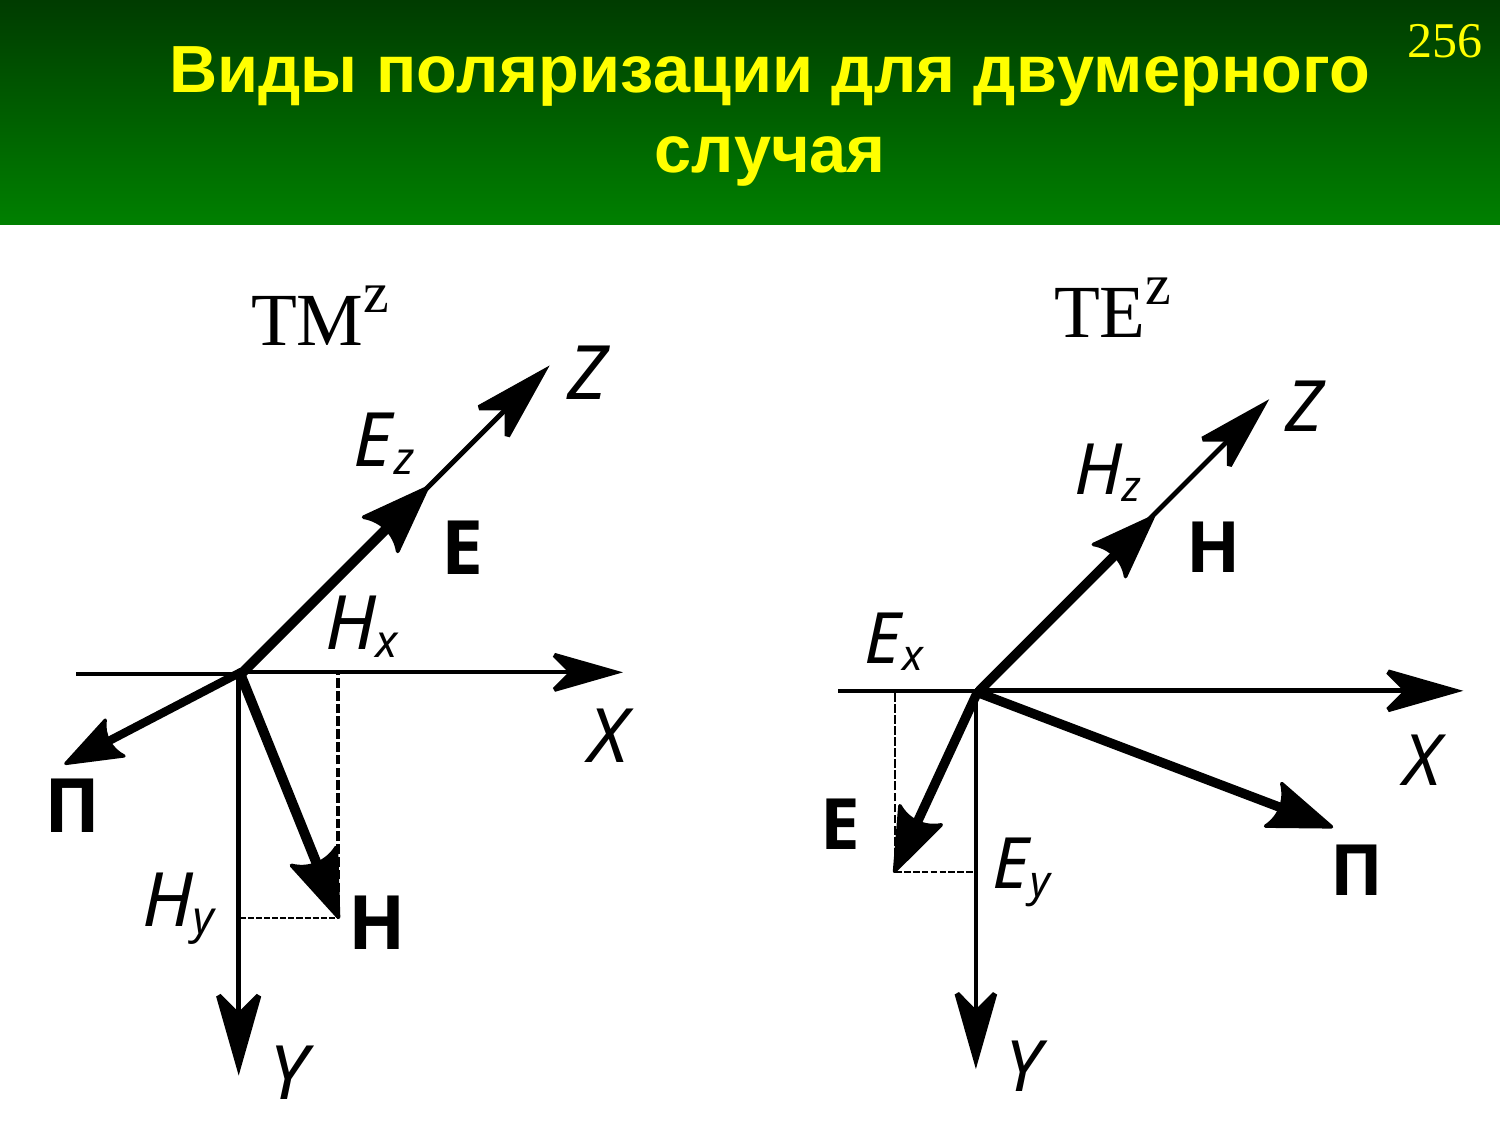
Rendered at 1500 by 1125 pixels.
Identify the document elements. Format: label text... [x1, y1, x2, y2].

picture [51, 345, 642, 1100]
title Виды поляризации для двумерного случая [100, 7, 1441, 204]
text_box TMz [236, 237, 405, 345]
text_box TEz [1039, 230, 1187, 366]
picture [826, 379, 1464, 1092]
